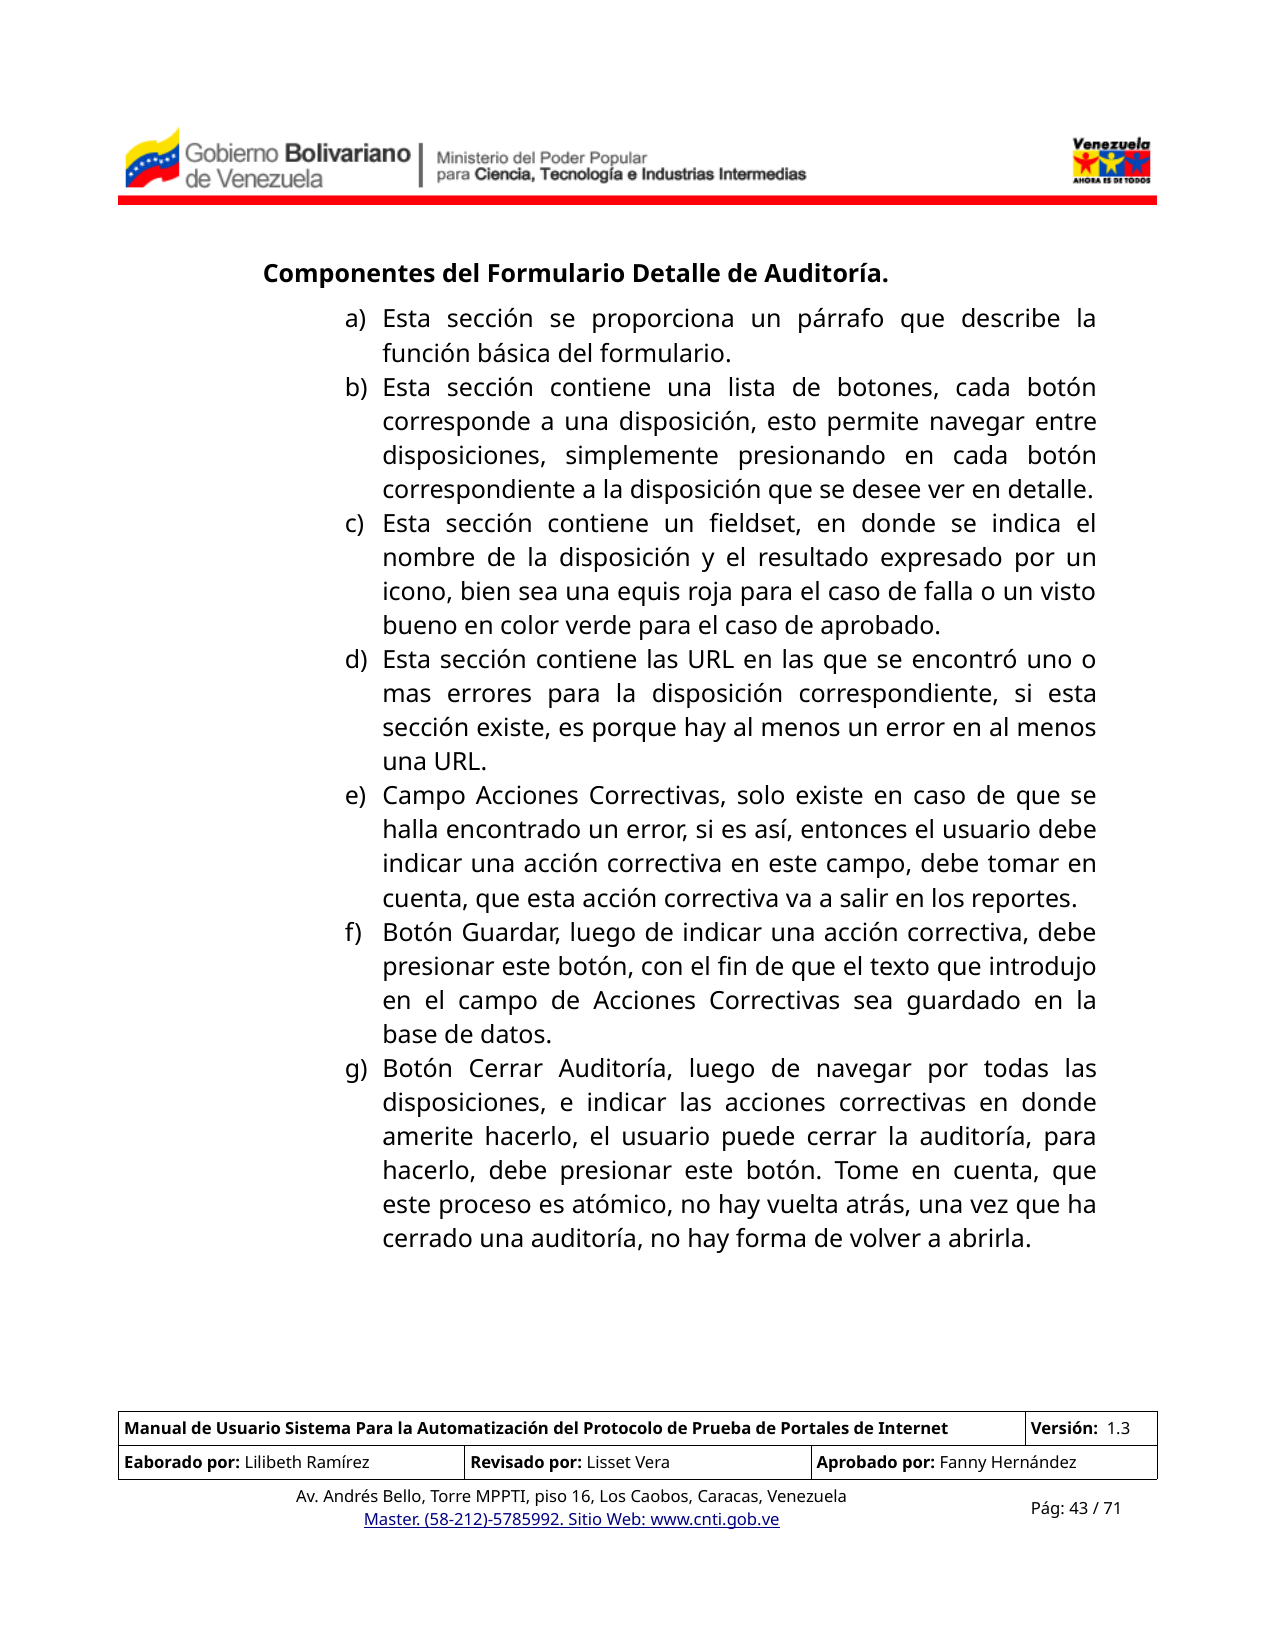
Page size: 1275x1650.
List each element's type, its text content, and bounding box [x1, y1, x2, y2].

list Esta sección contiene un fieldset, en donde se indica el nombre de la disposición y el resultado expresado por un icono, bien sea una equis roja para el caso de falla o un visto bueno en color verde para el caso de aprobado. [344, 506, 1098, 642]
list Campo Acciones Correctivas, solo existe en caso de que se halla encontrado un error, si es así, entonces el usuario debe indicar una acción correctiva en este campo, debe tomar en cuenta, que esta acción correctiva va a salir en los reportes. [344, 778, 1098, 914]
subtitle Componentes del Formulario Detalle de Auditoría. [213, 255, 1157, 289]
list Esta sección contiene una lista de botones, cada botón corresponde a una disposición, esto permite navegar entre disposiciones, simplemente presionando en cada botón correspondiente a la disposición que se desee ver en detalle. [344, 369, 1098, 506]
picture [118, 119, 1157, 205]
list Botón Guardar, luego de indicar una acción correctiva, debe presionar este botón, con el fin de que el texto que introdujo en el campo de Acciones Correctivas sea guardado en la base de datos. [344, 914, 1098, 1051]
list Esta sección se proporciona un párrafo que describe la función básica del formulario. [344, 301, 1098, 369]
list Esta sección contiene las URL en las que se encontró uno o mas errores para la disposición correspondiente, si esta sección existe, es porque hay al menos un error en al menos una URL. [344, 642, 1098, 778]
list Botón Cerrar Auditoría, luego de navegar por todas las disposiciones, e indicar las acciones correctivas en donde amerite hacerlo, el usuario puede cerrar la auditoría, para hacerlo, debe presionar este botón. Tome en cuenta, que este proceso es atómico, no hay vuelta atrás, una vez que ha cerrado una auditoría, no hay forma de volver a abrirla. [344, 1051, 1098, 1255]
